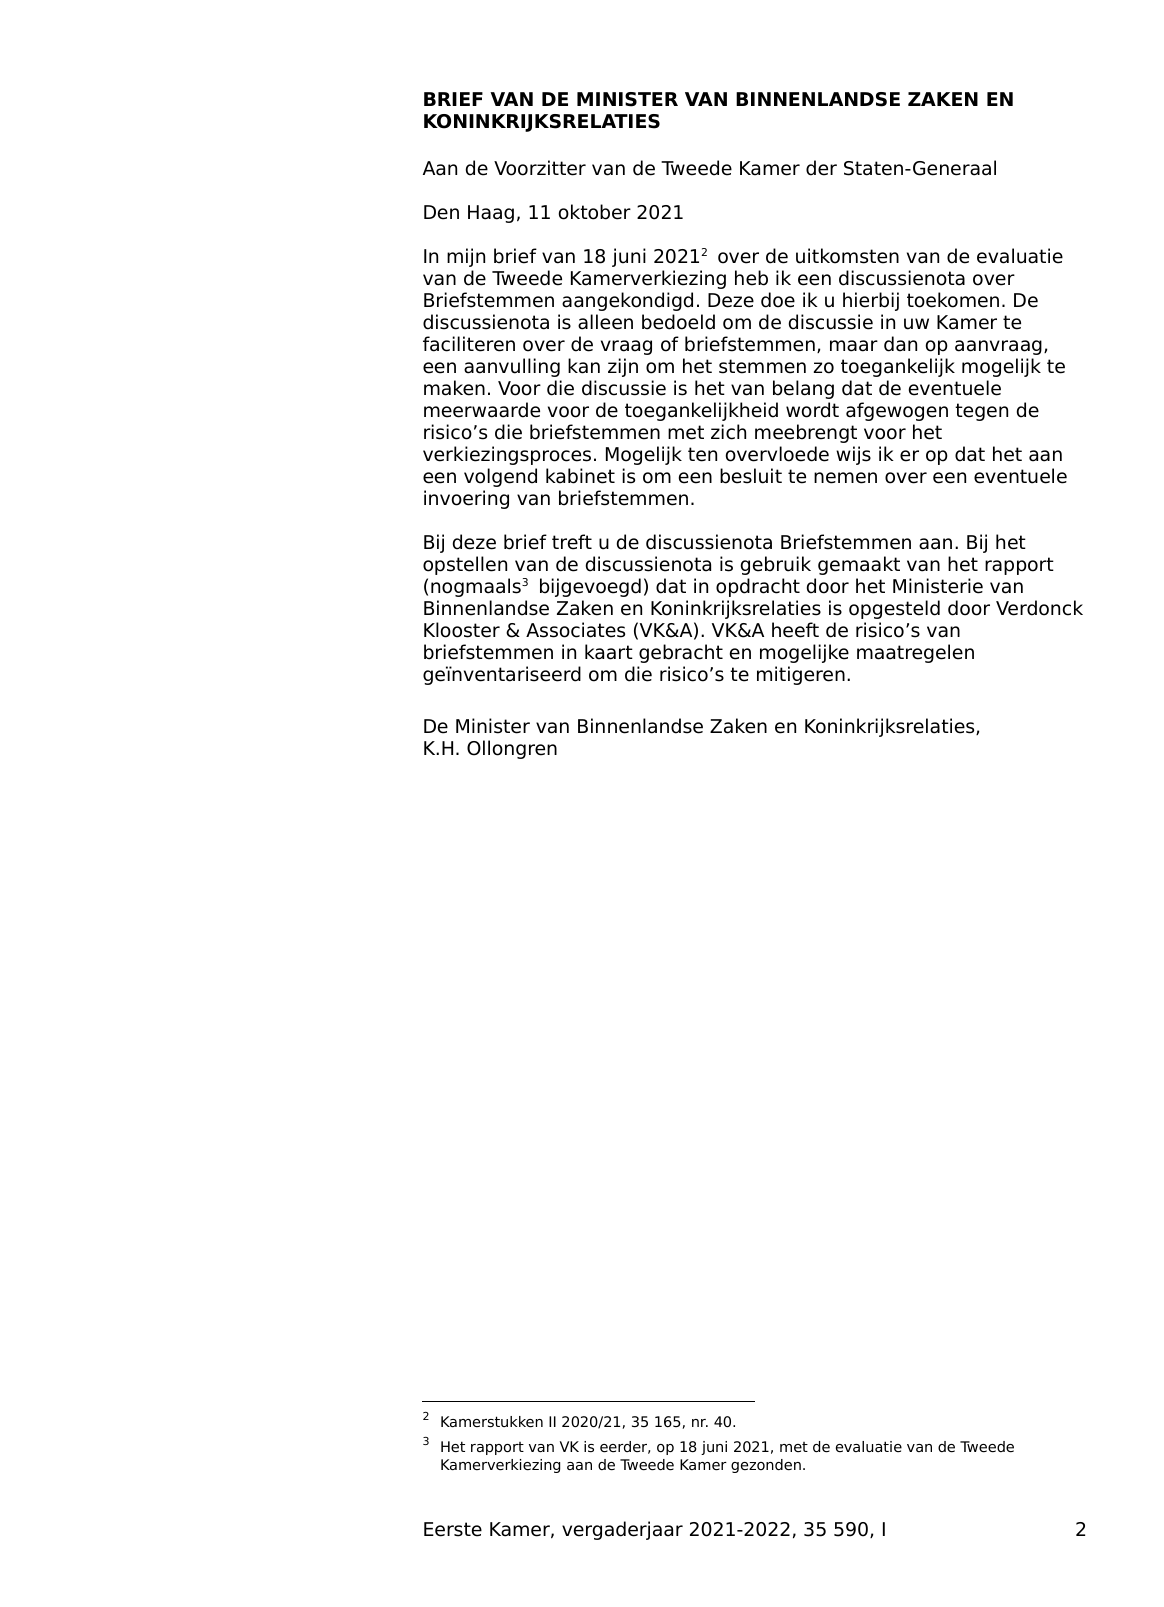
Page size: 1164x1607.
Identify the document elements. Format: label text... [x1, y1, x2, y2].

text Het rapport van VK is eerder, op 18 juni 2021, met de evaluatie van de Tweede Kamerverkiezing aan de Tweede Kamer gezonden. [422, 1435, 1087, 1474]
subtitle BRIEF VAN DE MINISTER VAN BINNENLANDSE ZAKEN EN KONINKRIJKSRELATIES [422, 89, 1087, 133]
text Aan de Voorzitter van de Tweede Kamer der Staten-Generaal [422, 158, 1087, 180]
text Den Haag, 11 oktober 2021 [422, 202, 1087, 224]
text In mijn brief van 18 juni 2021 over de uitkomsten van de evaluatie van de Tweede Kamerverkiezing heb ik een discussienota over Briefstemmen aangekondigd. Deze doe ik u hierbij toekomen. De discussienota is alleen bedoeld om de discussie in uw Kamer te faciliteren over de vraag of briefstemmen, maar dan op aanvraag, een aanvulling kan zijn om het stemmen zo toegankelijk mogelijk te maken. Voor die discussie is het van belang dat de eventuele meerwaarde voor de toegankelijkheid wordt afgewogen tegen de risico’s die briefstemmen met zich meebrengt voor het verkiezingsproces. Mogelijk ten overvloede wijs ik er op dat het aan een volgend kabinet is om een besluit te nemen over een eventuele invoering van briefstemmen. [422, 246, 1087, 510]
text Kamerstukken II 2020/21, 35 165, nr. 40. [422, 1410, 1087, 1432]
text De Minister van Binnenlandse Zaken en Koninkrijksrelaties, K.H. Ollongren [422, 716, 1087, 760]
text Bij deze brief treft u de discussienota Briefstemmen aan. Bij het opstellen van de discussienota is gebruik gemaakt van het rapport (nogmaals bijgevoegd) dat in opdracht door het Ministerie van Binnenlandse Zaken en Koninkrijksrelaties is opgesteld door Verdonck Klooster & Associates (VK&A). VK&A heeft de risico’s van briefstemmen in kaart gebracht en mogelijke maatregelen geïnventariseerd om die risico’s te mitigeren. [422, 532, 1087, 686]
